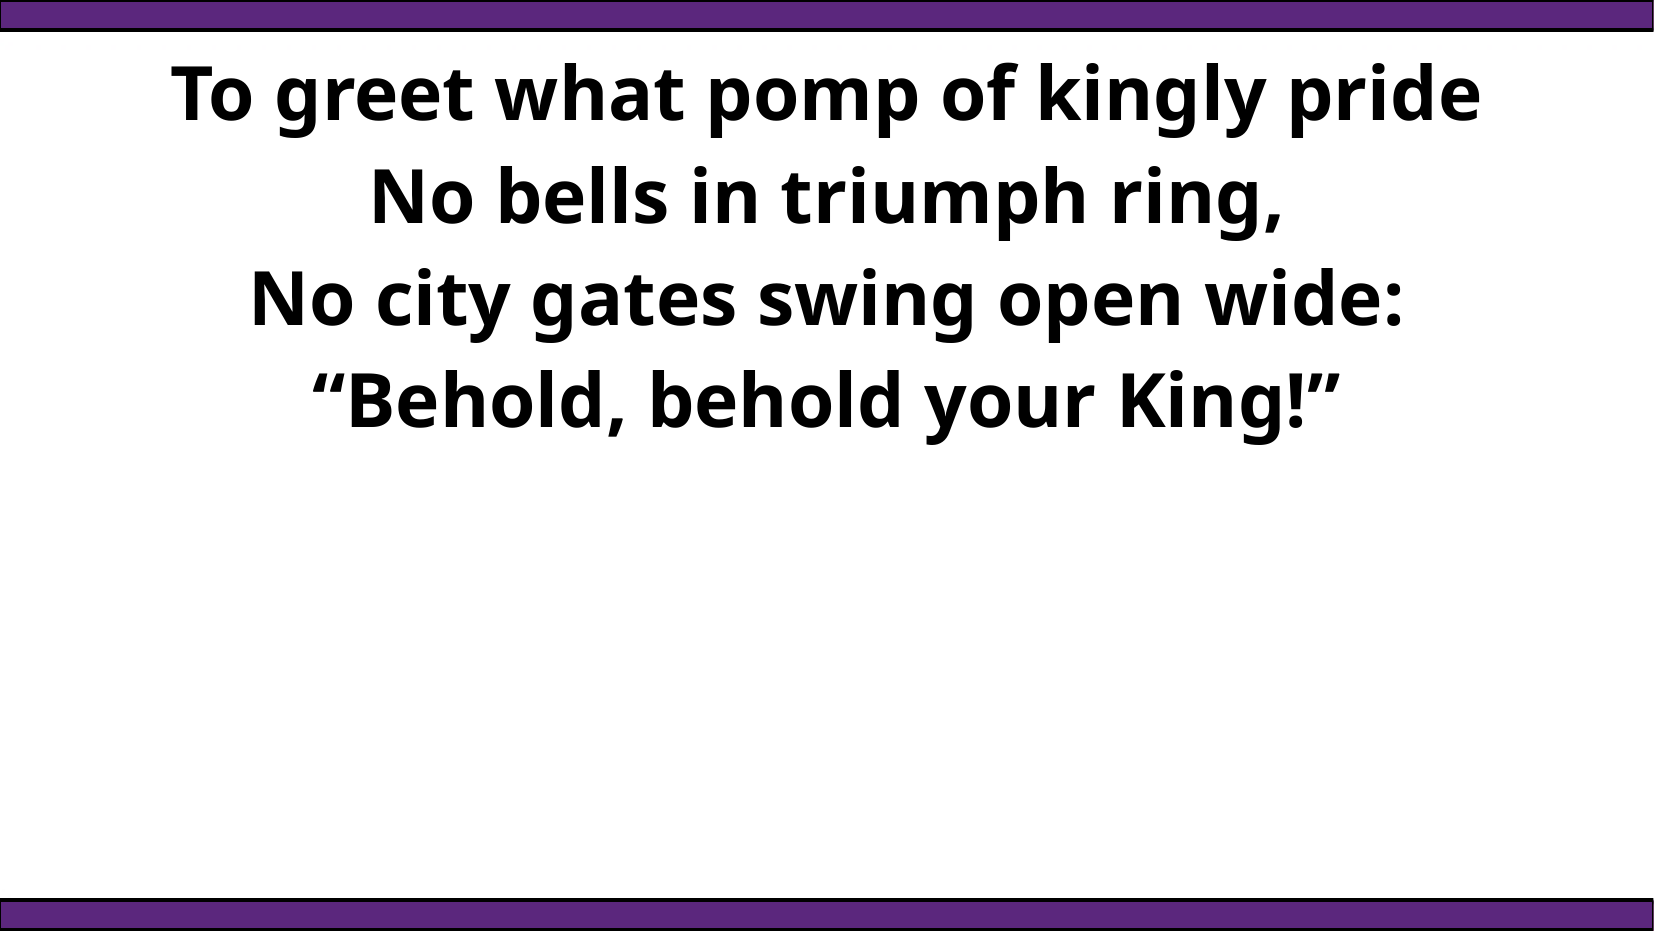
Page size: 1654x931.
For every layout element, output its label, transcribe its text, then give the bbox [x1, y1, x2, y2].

text_box [0, 0, 1654, 31]
text_box To greet what pomp of kingly pride No bells in triumph ring, No city gates swing open wide: “Behold, behold your King!” [60, 33, 1594, 448]
picture [0, 31, 1654, 900]
text_box [0, 900, 1654, 931]
